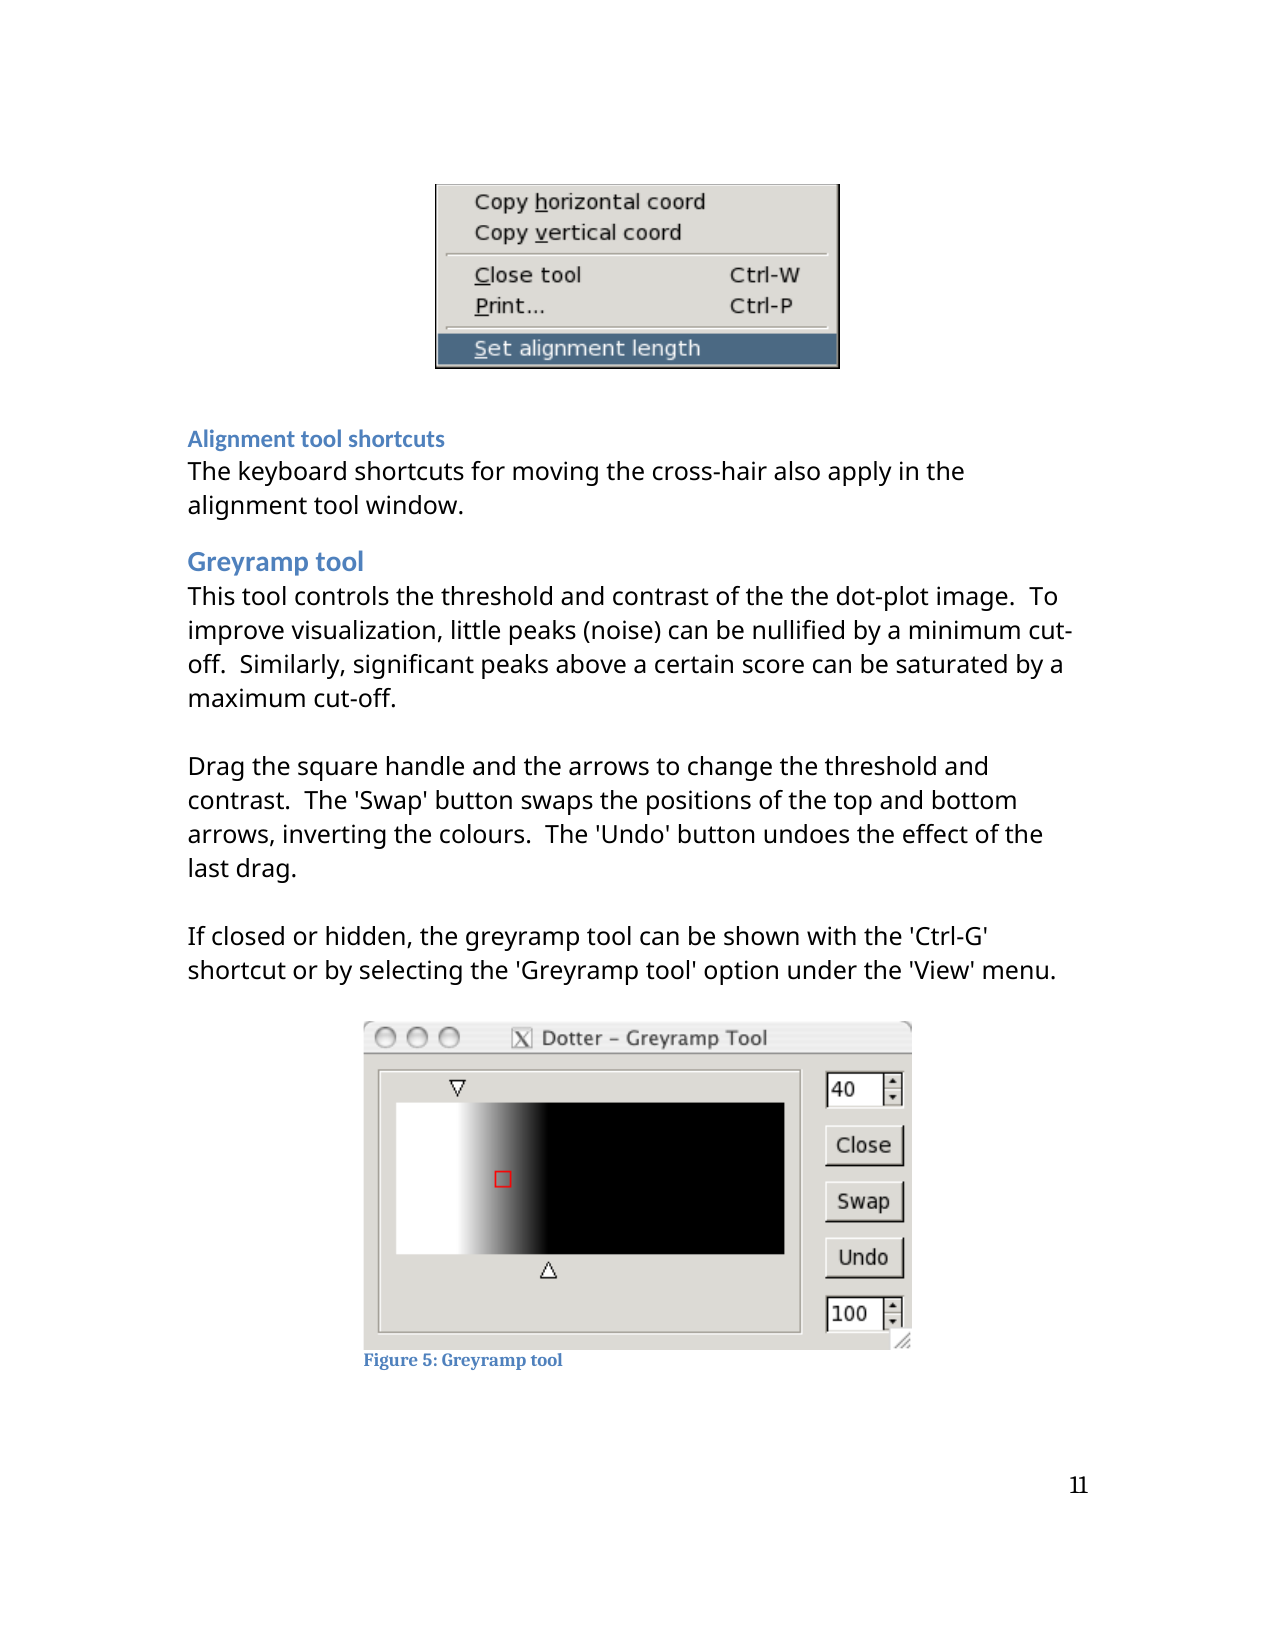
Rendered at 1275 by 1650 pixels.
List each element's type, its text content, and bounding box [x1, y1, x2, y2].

text Drag the square handle and the arrows to change the threshold and contrast. The 'Swap' button swaps the positions of the top and bottom arrows, inverting the colours. The 'Undo' button undoes the effect of the last drag. [187, 749, 1087, 885]
text The keyboard shortcuts for moving the cross-hair also apply in the alignment tool window. [187, 454, 1087, 522]
text This tool controls the threshold and contrast of the the dot-plot image. To improve visualization, little peaks (noise) can be nullified by a minimum cut-off. Similarly, significant peaks above a certain score can be saturated by a maximum cut-off. [187, 578, 1087, 714]
subtitle Alignment tool shortcuts [187, 423, 1087, 454]
text Figure 5: Greyramp tool [363, 1350, 912, 1372]
picture [363, 1021, 912, 1350]
subtitle Greyramp tool [187, 543, 1087, 578]
picture [435, 184, 840, 369]
text If closed or hidden, the greyramp tool can be shown with the 'Ctrl-G' shortcut or by selecting the 'Greyramp tool' option under the 'View' menu. [187, 919, 1087, 987]
